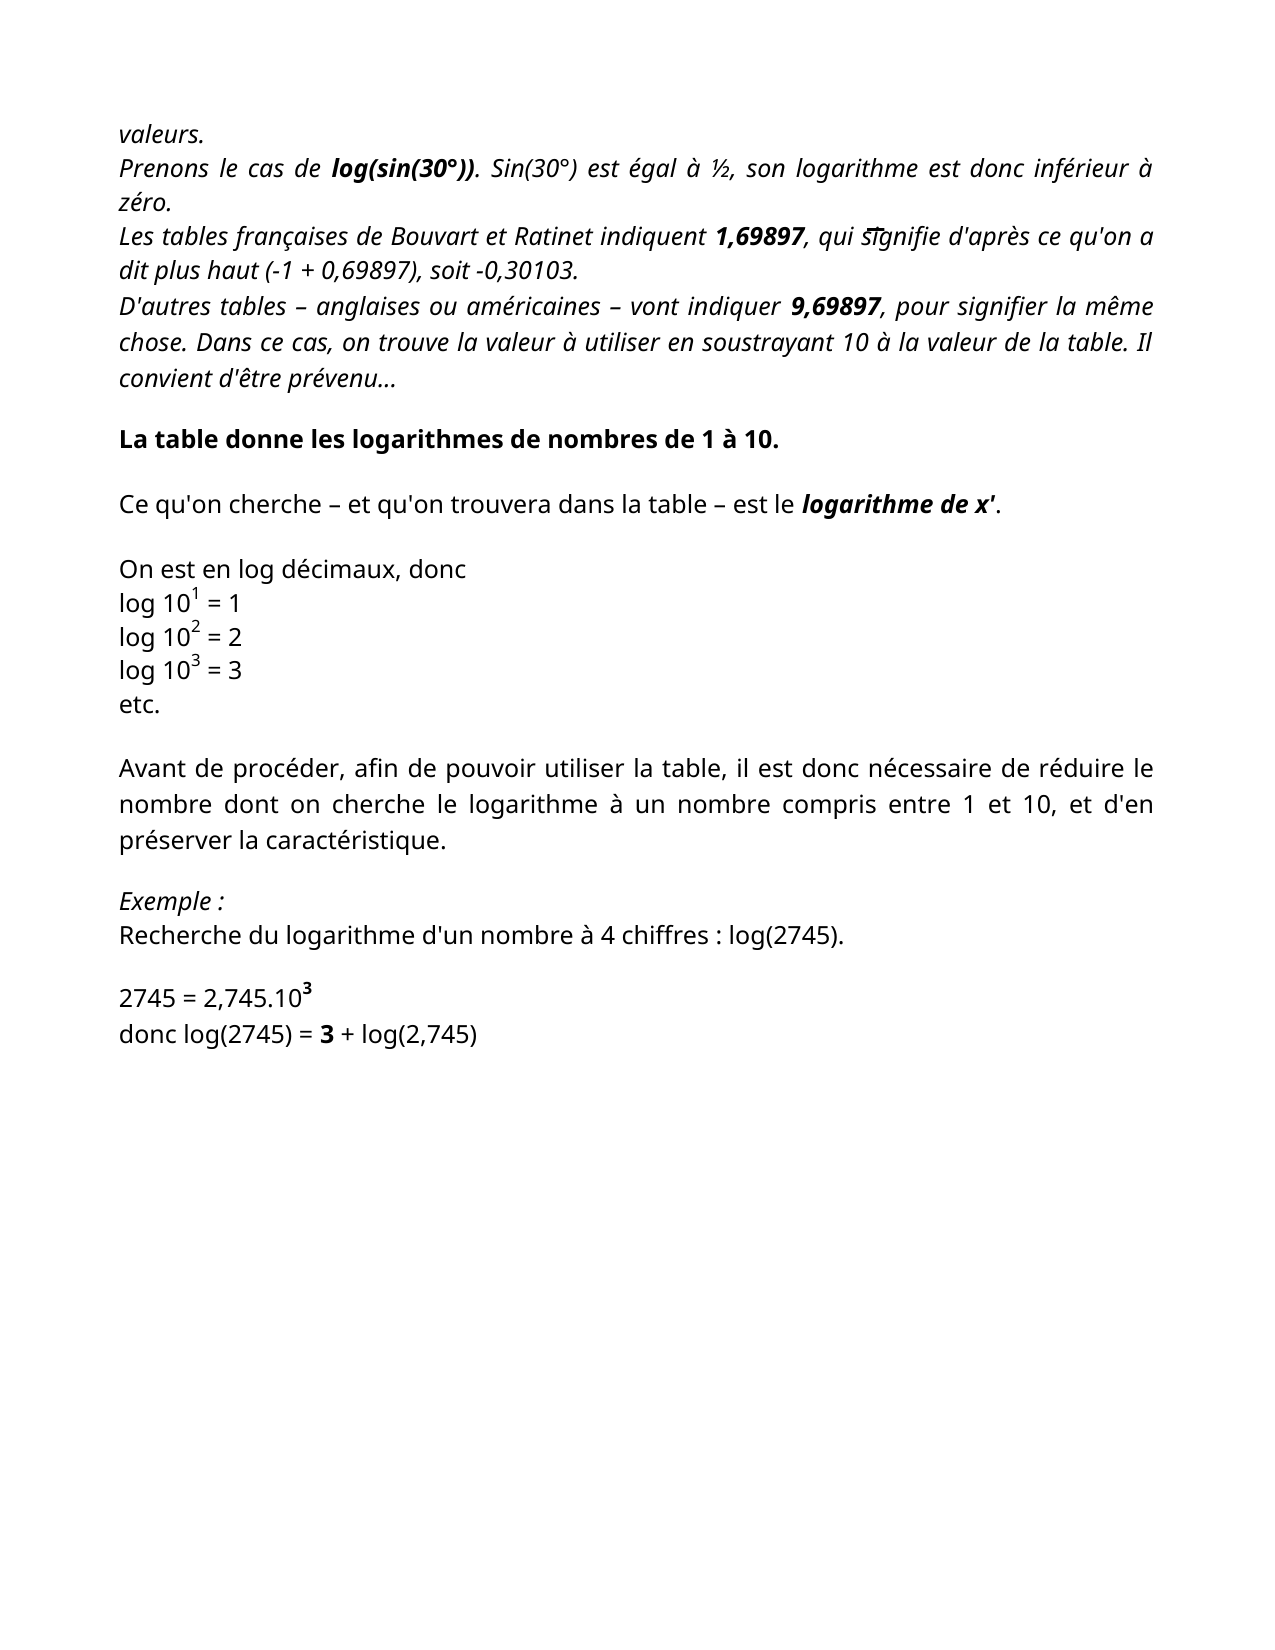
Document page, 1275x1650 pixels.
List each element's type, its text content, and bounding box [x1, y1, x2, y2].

text donc log(2745) = 3 + log(2,745) [119, 1016, 1156, 1051]
text valeurs. [119, 117, 1156, 151]
text log 101 = 1 [119, 586, 1156, 619]
text On est en log décimaux, donc [119, 551, 1156, 586]
text log 103 = 3 [119, 653, 1156, 686]
text 2745 = 2,745.103 [119, 977, 1156, 1016]
text Prenons le cas de log(sin(30°)). Sin(30°) est égal à ½, son logarithme est donc inférieur à zéro. [119, 151, 1154, 219]
text Exemple : [119, 884, 1156, 918]
text D'autres tables – anglaises ou américaines – vont indiquer 9,69897, pour signifier la même chose. Dans ce cas, on trouve la valeur à utiliser en soustrayant 10 à la valeur de la table. Il convient d'être prévenu... [119, 289, 1154, 395]
text Ce qu'on cherche – et qu'on trouvera dans la table – est le logarithme de x'. [119, 486, 1156, 521]
text Les tables françaises de Bouvart et Ratinet indiquent 1,69897, qui signifie d'après ce qu'on a dit plus haut (-1 + 0,69897), soit -0,30103. [119, 219, 1154, 287]
text etc. [119, 686, 1156, 721]
text Avant de procéder, afin de pouvoir utiliser la table, il est donc nécessaire de réduire le nombre dont on cherche le logarithme à un nombre compris entre 1 et 10, et d'en préserver la caractéristique. [119, 751, 1156, 856]
text Recherche du logarithme d'un nombre à 4 chiffres : log(2745). [119, 918, 1156, 952]
text log 102 = 2 [119, 619, 1156, 653]
text La table donne les logarithmes de nombres de 1 à 10. [119, 422, 1156, 456]
